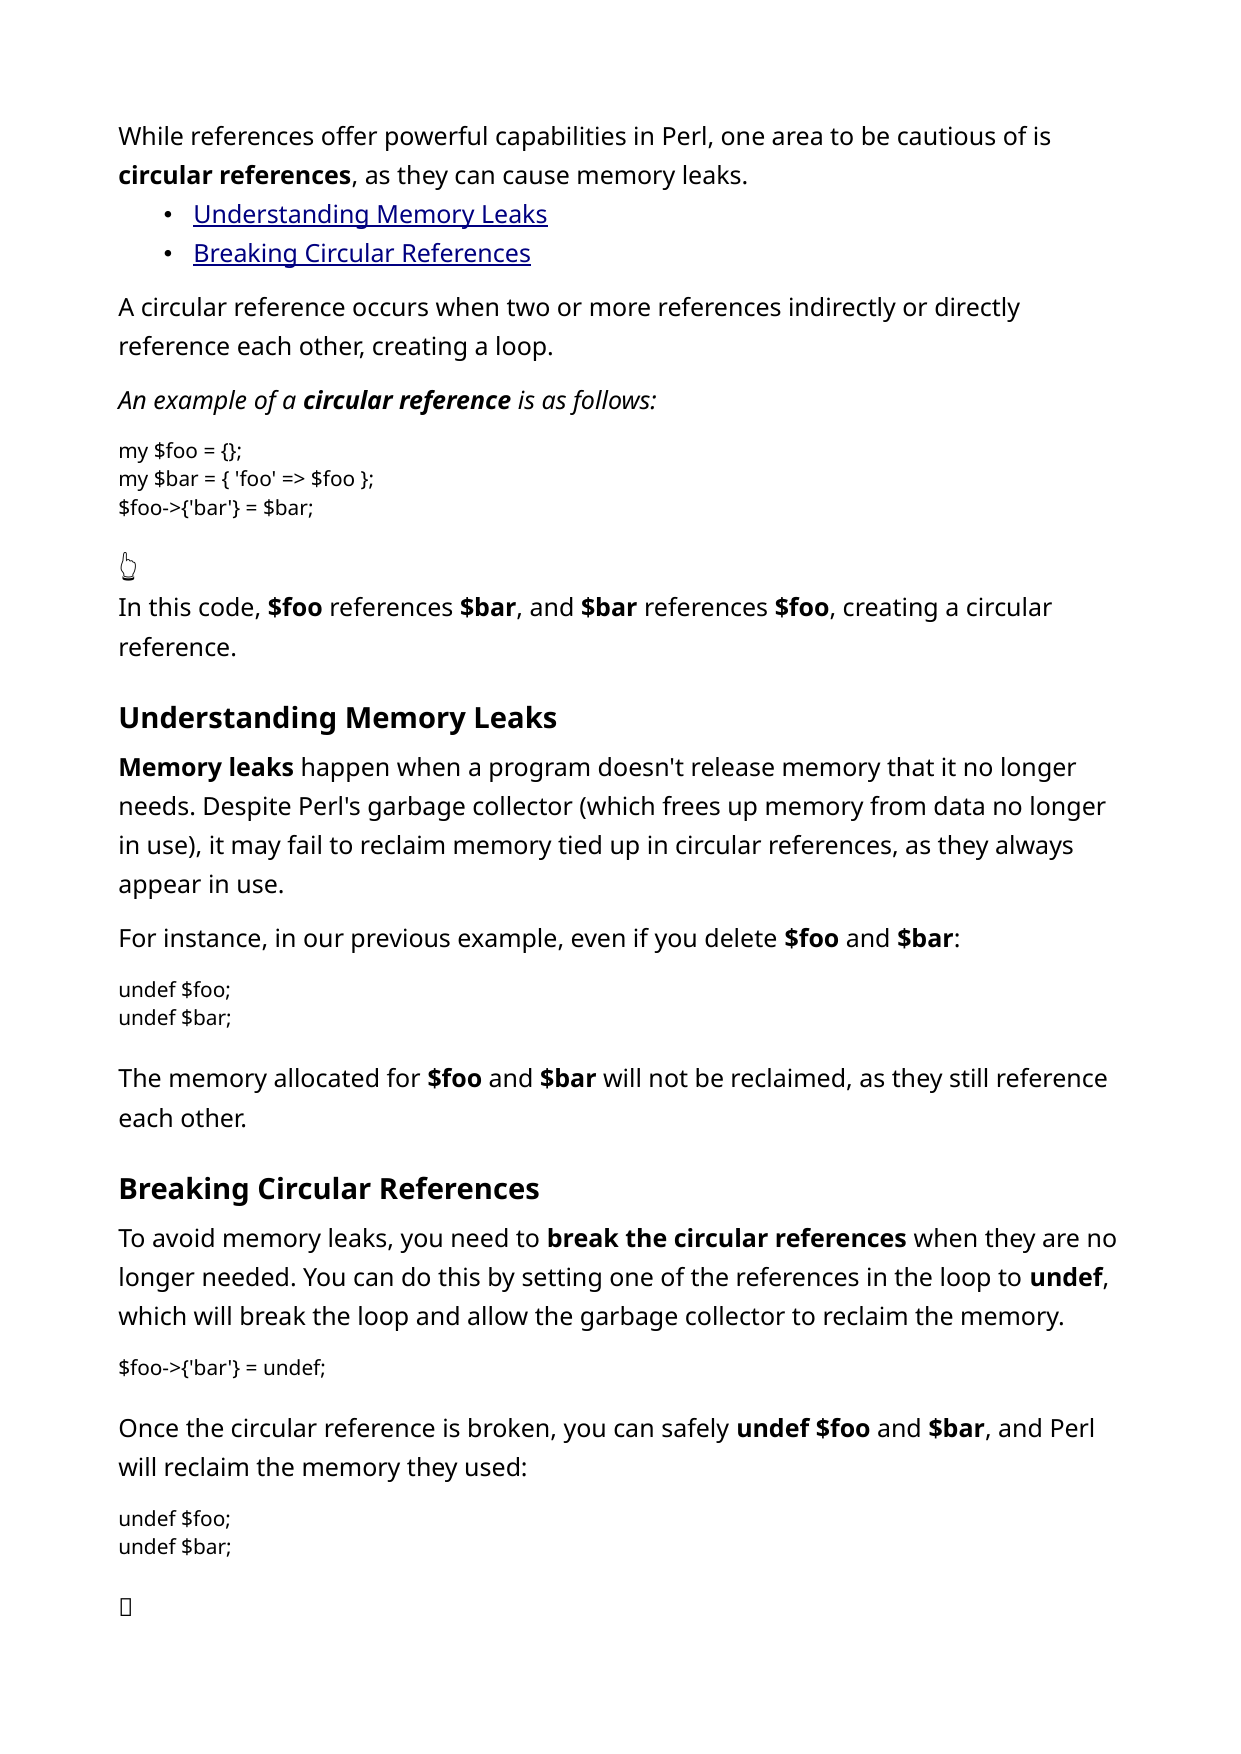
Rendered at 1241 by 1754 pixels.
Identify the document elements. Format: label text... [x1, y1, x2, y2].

text To avoid memory leaks, you need to break the circular references when they are no longer needed. You can do this by setting one of the references in the loop to undef, which will break the loop and allow the garbage collector to reclaim the memory. [118, 1221, 1122, 1333]
text my $foo = {}; [118, 436, 1122, 464]
text $foo->{'bar'} = $bar; [118, 493, 1122, 521]
list Understanding Memory Leaks [164, 196, 1122, 231]
text While references offer powerful capabilities in Perl, one area to be cautious of is circular references, as they can cause memory leaks. [118, 118, 1122, 191]
text Once the circular reference is broken, you can safely undef $foo and $bar, and Perl will reclaim the memory they used: [118, 1411, 1122, 1484]
subtitle Understanding Memory Leaks [118, 697, 1122, 737]
text The memory allocated for $foo and $bar will not be reclaimed, as they still reference each other. [118, 1061, 1122, 1134]
subtitle Breaking Circular References [118, 1168, 1122, 1208]
text A circular reference occurs when two or more references indirectly or directly reference each other, creating a loop. [118, 289, 1122, 363]
text undef $bar; [118, 1532, 1122, 1561]
text In this code, $foo references $bar, and $bar references $foo, creating a circular reference. [118, 590, 1122, 663]
text $foo->{'bar'} = undef; [118, 1353, 1122, 1381]
text An example of a circular reference is as follows: [118, 382, 1122, 416]
list Breaking Circular References [164, 236, 1122, 270]
text For instance, in our previous example, even if you delete $foo and $bar: [118, 921, 1122, 955]
text undef $foo; [118, 975, 1122, 1003]
text my $bar = { 'foo' => $foo }; [118, 464, 1122, 493]
text 👆 [118, 551, 1122, 585]
text undef $bar; [118, 1003, 1122, 1032]
text undef $foo; [118, 1504, 1122, 1532]
text 🧐 [118, 1590, 1122, 1624]
text Memory leaks happen when a program doesn't release memory that it no longer needs. Despite Perl's garbage collector (which frees up memory from data no longer in use), it may fail to reclaim memory tied up in circular references, as they always appear in use. [118, 750, 1122, 901]
